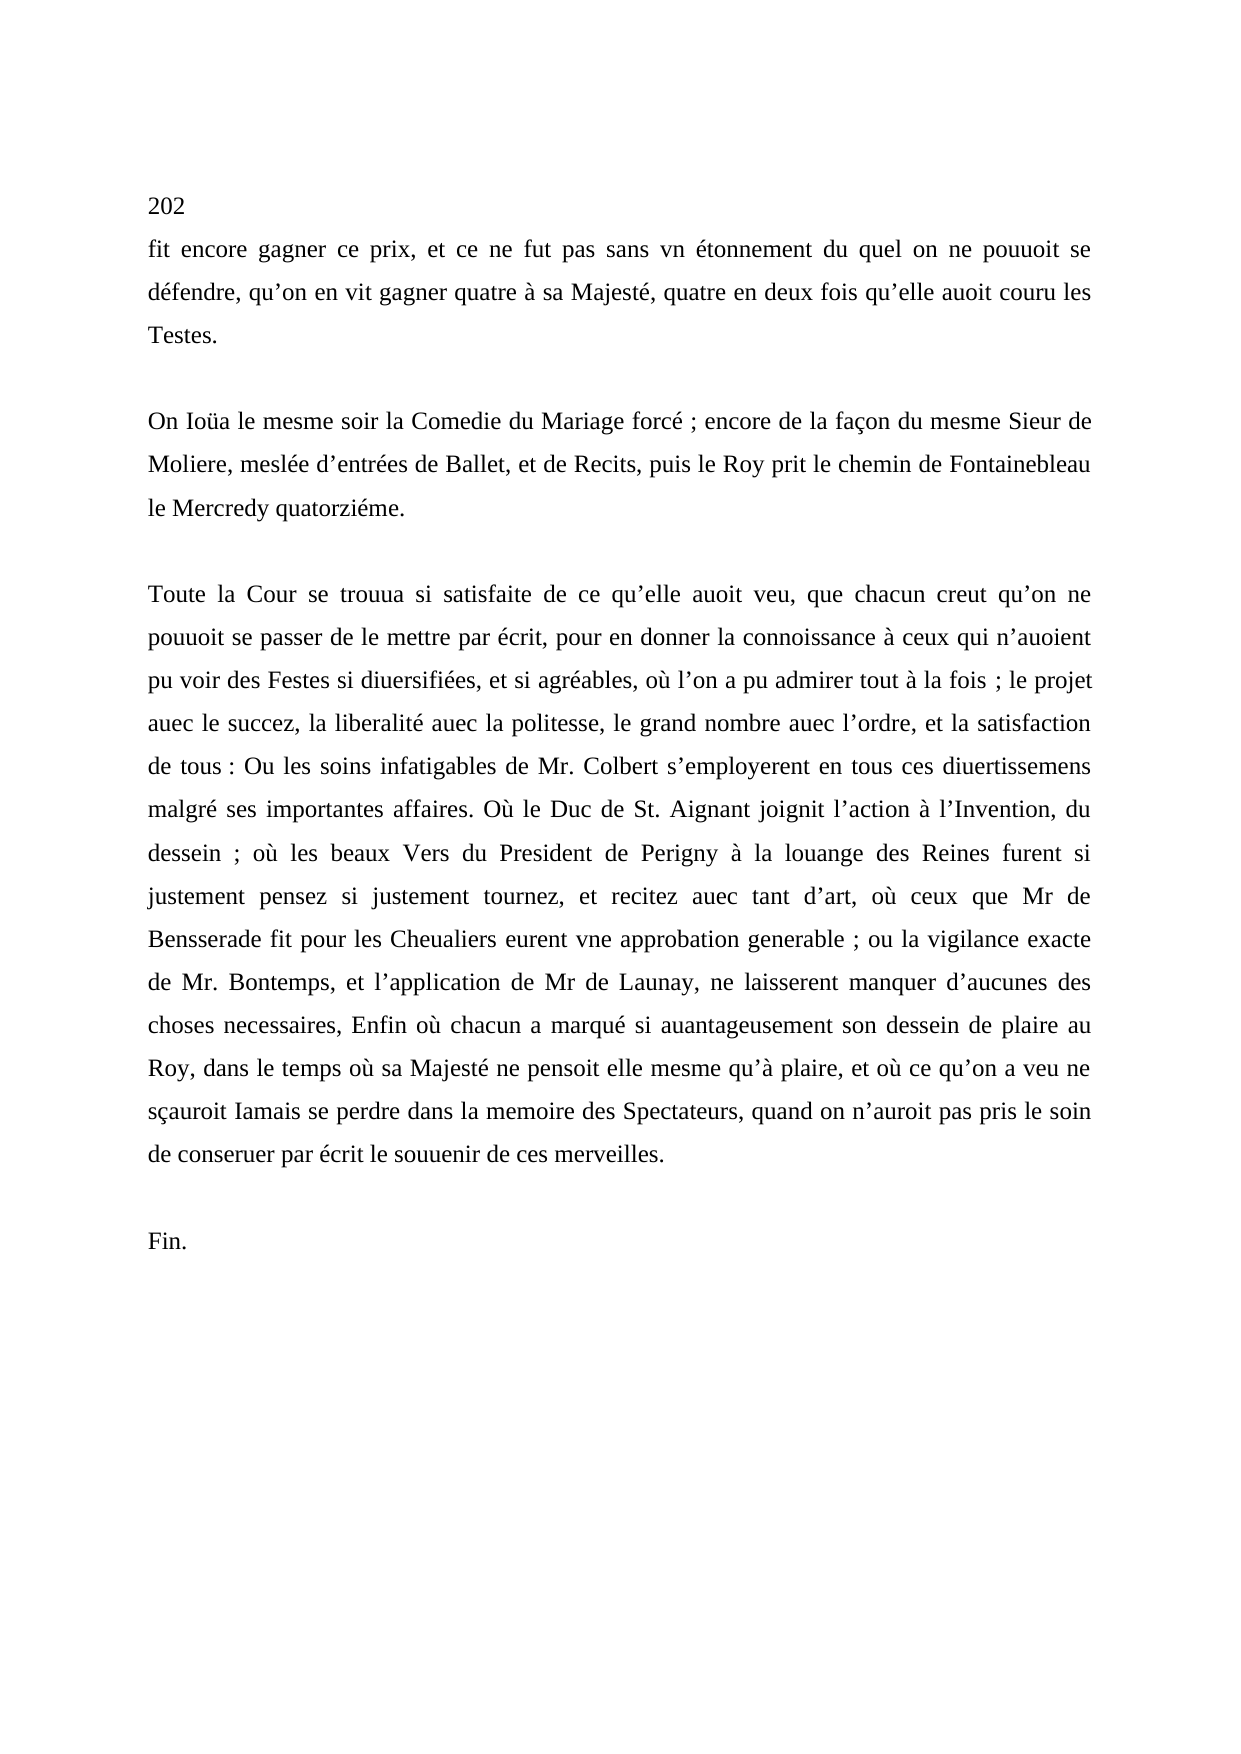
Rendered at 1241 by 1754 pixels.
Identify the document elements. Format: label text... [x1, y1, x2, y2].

text On Ioüa le mesme soir la Comedie du Mariage forcé ; encore de la façon du mesme Sieur de Moliere, meslée d’entrées de Ballet, et de Recits, puis le Roy prit le chemin de Fontainebleau le Mercredy quatorziéme. [148, 406, 1093, 521]
text Fin. [148, 1226, 1093, 1254]
text fit encore gagner ce prix, et ce ne fut pas sans vn étonnement du quel on ne pouuoit se défendre, qu’on en vit gagner quatre à sa Majesté, quatre en deux fois qu’elle auoit couru les Testes. [148, 234, 1093, 349]
text Toute la Cour se trouua si satisfaite de ce qu’elle auoit veu, que chacun creut qu’on ne pouuoit se passer de le mettre par écrit, pour en donner la connoissance à ceux qui n’auoient pu voir des Festes si diuersifiées, et si agréables, où l’on a pu admirer tout à la fois ; le projet auec le succez, la liberalité auec la politesse, le grand nombre auec l’ordre, et la satisfaction de tous : Ou les soins infatigables de Mr. Colbert s’employerent en tous ces diuertissemens malgré ses importantes affaires. Où le Duc de St. Aignant joignit l’action à l’Invention, du dessein ; où les beaux Vers du President de Perigny à la louange des Reines furent si justement pensez si justement tournez, et recitez auec tant d’art, où ceux que Mr de Bensserade fit pour les Cheualiers eurent vne approbation generable ; ou la vigilance exacte de Mr. Bontemps, et l’application de Mr de Launay, ne laisserent manquer d’aucunes des choses necessaires, Enfin où chacun a marqué si auantageusement son dessein de plaire au Roy, dans le temps où sa Majesté ne pensoit elle mesme qu’à plaire, et où ce qu’on a veu ne sçauroit Iamais se perdre dans la memoire des Spectateurs, quand on n’auroit pas pris le soin de conseruer par écrit le souuenir de ces merveilles. [148, 579, 1093, 1168]
text 202 [148, 191, 1093, 219]
